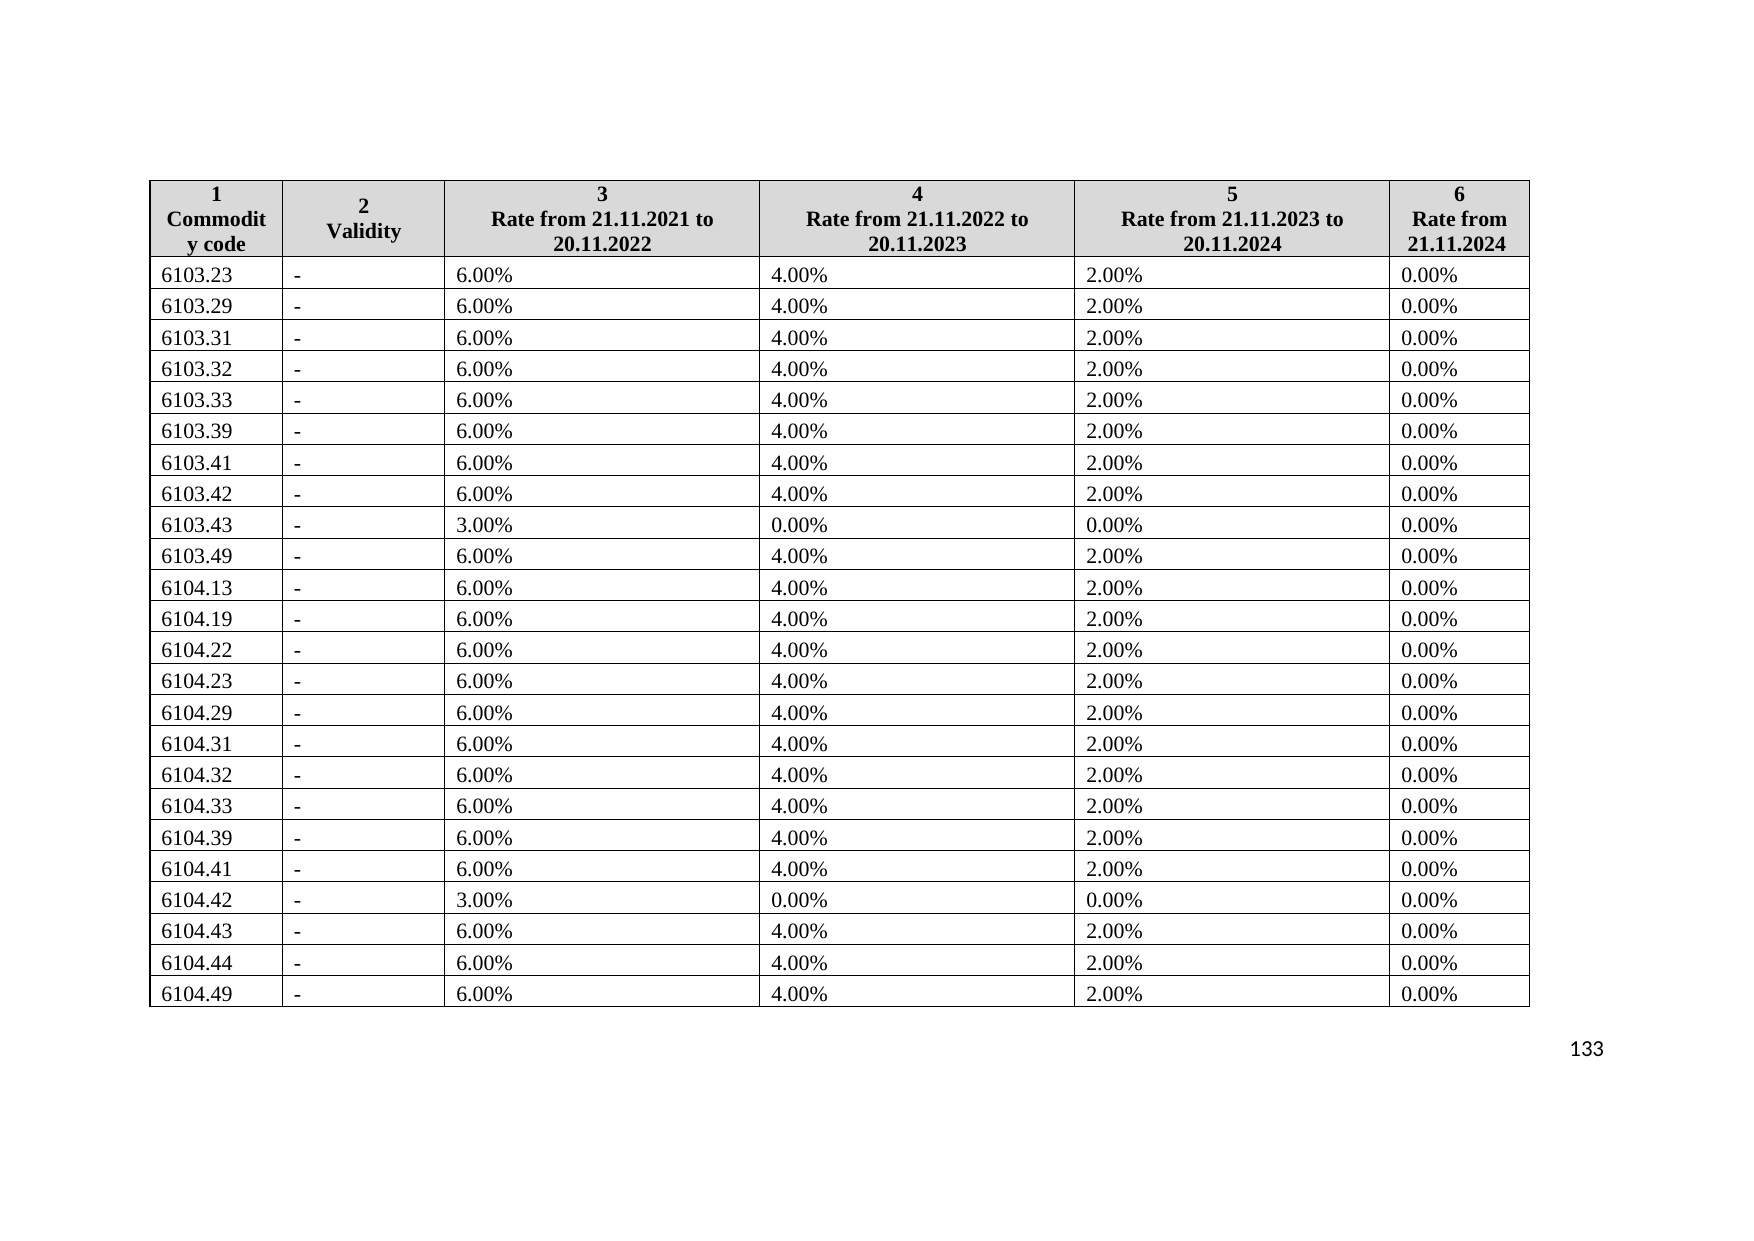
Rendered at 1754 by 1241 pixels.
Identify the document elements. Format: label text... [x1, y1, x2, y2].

table_cell 6104.19 [151, 601, 282, 631]
table_cell 4.00% [760, 257, 1074, 287]
table_cell 6.00% [445, 351, 759, 381]
table_cell 2.00% [1075, 695, 1389, 725]
table_cell - [283, 820, 444, 850]
table_cell 6.00% [445, 664, 759, 694]
table_cell 0.00% [1390, 851, 1529, 881]
table_header 2 Validity [283, 181, 444, 256]
table_cell 4.00% [760, 757, 1074, 787]
table_cell - [283, 570, 444, 600]
table_cell 6.00% [445, 539, 759, 569]
table_cell 0.00% [1075, 507, 1389, 537]
table_cell 6104.13 [151, 570, 282, 600]
table_cell 4.00% [760, 476, 1074, 506]
table_cell 2.00% [1075, 289, 1389, 319]
table_cell 0.00% [1390, 820, 1529, 850]
table_cell 0.00% [1390, 539, 1529, 569]
table_cell 4.00% [760, 289, 1074, 319]
table_cell 6103.42 [151, 476, 282, 506]
table_cell - [283, 507, 444, 537]
table_cell - [283, 882, 444, 912]
table_cell 0.00% [1390, 445, 1529, 475]
table_cell 0.00% [1390, 351, 1529, 381]
table_cell - [283, 789, 444, 819]
table_cell - [283, 539, 444, 569]
table_cell 4.00% [760, 976, 1074, 1006]
table_cell 6103.49 [151, 539, 282, 569]
table_cell - [283, 757, 444, 787]
table_cell 0.00% [1390, 382, 1529, 412]
table_cell - [283, 976, 444, 1006]
table_cell 2.00% [1075, 726, 1389, 756]
table_cell 4.00% [760, 570, 1074, 600]
table_cell 2.00% [1075, 382, 1389, 412]
table_cell 6.00% [445, 820, 759, 850]
table_cell 2.00% [1075, 539, 1389, 569]
table_cell 6104.22 [151, 632, 282, 662]
table_header 1 Commodity code [151, 181, 282, 256]
table_cell 0.00% [1390, 695, 1529, 725]
table_cell 0.00% [1390, 789, 1529, 819]
table_cell 2.00% [1075, 757, 1389, 787]
table_cell 0.00% [1390, 507, 1529, 537]
table_cell 0.00% [1390, 664, 1529, 694]
table_cell 6103.29 [151, 289, 282, 319]
table_cell 6103.23 [151, 257, 282, 287]
table_cell 6103.43 [151, 507, 282, 537]
table_cell 2.00% [1075, 664, 1389, 694]
table_cell - [283, 382, 444, 412]
table_cell - [283, 945, 444, 975]
table_cell - [283, 351, 444, 381]
table_cell 6104.44 [151, 945, 282, 975]
table_cell 6.00% [445, 570, 759, 600]
table_cell 2.00% [1075, 320, 1389, 350]
table_cell 6.00% [445, 851, 759, 881]
table_cell 6103.33 [151, 382, 282, 412]
table_cell 0.00% [1390, 632, 1529, 662]
table_cell 4.00% [760, 414, 1074, 444]
table_cell 6103.32 [151, 351, 282, 381]
table_cell - [283, 445, 444, 475]
table_cell 6.00% [445, 414, 759, 444]
table_cell 0.00% [1390, 726, 1529, 756]
table_cell 0.00% [1390, 601, 1529, 631]
table_cell 4.00% [760, 851, 1074, 881]
table_cell 6104.49 [151, 976, 282, 1006]
table_header 5 Rate from 21.11.2023 to 20.11.2024 [1075, 181, 1389, 256]
table_cell 4.00% [760, 664, 1074, 694]
table_cell 4.00% [760, 539, 1074, 569]
table_cell 6104.39 [151, 820, 282, 850]
table_cell 0.00% [1390, 914, 1529, 944]
table_cell 2.00% [1075, 914, 1389, 944]
table_cell 0.00% [1390, 320, 1529, 350]
table_cell 6103.39 [151, 414, 282, 444]
table_cell 6.00% [445, 726, 759, 756]
table_cell 2.00% [1075, 351, 1389, 381]
table_cell - [283, 851, 444, 881]
table_cell 2.00% [1075, 820, 1389, 850]
table_cell 6103.31 [151, 320, 282, 350]
table_cell 6.00% [445, 757, 759, 787]
table_cell 2.00% [1075, 414, 1389, 444]
table_cell 6.00% [445, 257, 759, 287]
table_cell - [283, 320, 444, 350]
table_header 6 Rate from 21.11.2024 [1390, 181, 1529, 256]
table_cell 2.00% [1075, 445, 1389, 475]
table_cell 2.00% [1075, 476, 1389, 506]
table_cell 4.00% [760, 320, 1074, 350]
table_cell - [283, 726, 444, 756]
table_cell 4.00% [760, 789, 1074, 819]
table_cell 0.00% [1390, 476, 1529, 506]
table_cell 4.00% [760, 914, 1074, 944]
table_cell 6104.33 [151, 789, 282, 819]
table_cell 6.00% [445, 789, 759, 819]
table_cell 2.00% [1075, 570, 1389, 600]
table_cell 6.00% [445, 945, 759, 975]
table_cell 0.00% [1390, 570, 1529, 600]
table_cell - [283, 289, 444, 319]
table_cell - [283, 695, 444, 725]
table_cell 0.00% [1390, 976, 1529, 1006]
table_cell - [283, 601, 444, 631]
table_header 3 Rate from 21.11.2021 to 20.11.2022 [445, 181, 759, 256]
table_cell 0.00% [1075, 882, 1389, 912]
table_cell 6.00% [445, 632, 759, 662]
table_cell 0.00% [1390, 257, 1529, 287]
table_cell 2.00% [1075, 789, 1389, 819]
table_cell 0.00% [760, 507, 1074, 537]
table_cell 0.00% [1390, 945, 1529, 975]
table_cell - [283, 914, 444, 944]
table_cell 6.00% [445, 320, 759, 350]
table_cell 6104.31 [151, 726, 282, 756]
table_cell 6.00% [445, 445, 759, 475]
table_cell 2.00% [1075, 257, 1389, 287]
table_cell 6.00% [445, 914, 759, 944]
table_cell 4.00% [760, 726, 1074, 756]
table_cell 4.00% [760, 695, 1074, 725]
table_cell 4.00% [760, 632, 1074, 662]
table_cell 4.00% [760, 945, 1074, 975]
table_cell 2.00% [1075, 945, 1389, 975]
table_cell 0.00% [1390, 289, 1529, 319]
table_cell 6103.41 [151, 445, 282, 475]
table_cell 2.00% [1075, 976, 1389, 1006]
table_cell 6.00% [445, 382, 759, 412]
table_cell - [283, 632, 444, 662]
table_cell 4.00% [760, 445, 1074, 475]
table_cell 6104.42 [151, 882, 282, 912]
table_cell 4.00% [760, 601, 1074, 631]
table_cell 6.00% [445, 289, 759, 319]
table_cell 6104.41 [151, 851, 282, 881]
table_cell 0.00% [1390, 882, 1529, 912]
table_cell 2.00% [1075, 851, 1389, 881]
table_cell 3.00% [445, 507, 759, 537]
table_cell 0.00% [760, 882, 1074, 912]
table_cell 6104.32 [151, 757, 282, 787]
table_cell 0.00% [1390, 757, 1529, 787]
table_cell 4.00% [760, 351, 1074, 381]
table_cell 6104.43 [151, 914, 282, 944]
table_cell - [283, 257, 444, 287]
table_cell 3.00% [445, 882, 759, 912]
table_header 4 Rate from 21.11.2022 to 20.11.2023 [760, 181, 1074, 256]
table_cell 6.00% [445, 695, 759, 725]
table_cell 6104.29 [151, 695, 282, 725]
table_cell 0.00% [1390, 414, 1529, 444]
table_cell - [283, 414, 444, 444]
table_cell 6.00% [445, 476, 759, 506]
table_cell 4.00% [760, 382, 1074, 412]
table_cell 2.00% [1075, 601, 1389, 631]
table_cell 2.00% [1075, 632, 1389, 662]
table_cell - [283, 664, 444, 694]
table_cell 4.00% [760, 820, 1074, 850]
table_cell 6.00% [445, 601, 759, 631]
table_cell 6104.23 [151, 664, 282, 694]
table_cell - [283, 476, 444, 506]
table_cell 6.00% [445, 976, 759, 1006]
